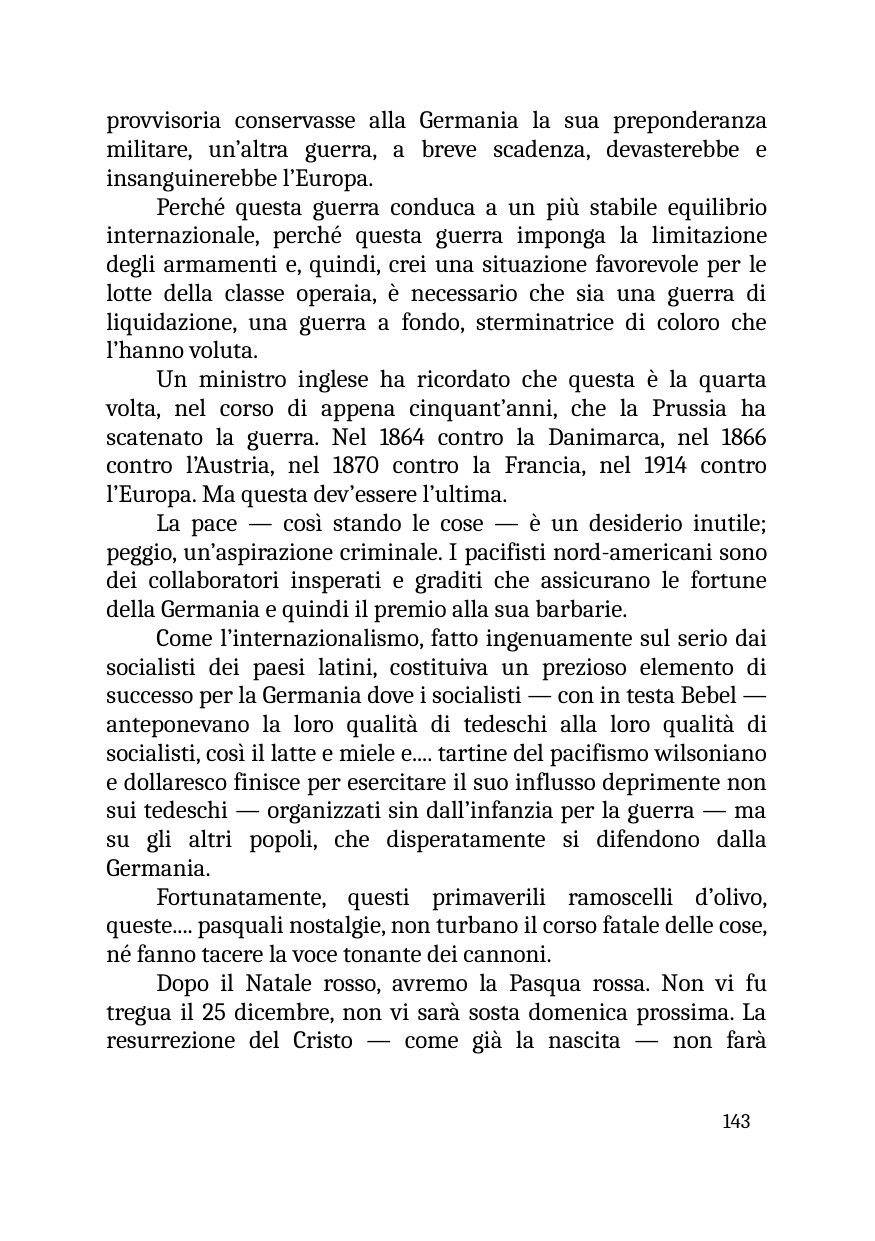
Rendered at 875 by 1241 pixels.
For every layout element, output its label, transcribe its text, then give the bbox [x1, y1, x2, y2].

text Perché questa guerra conduca a un più stabile equilibrio internazionale, perché questa guerra imponga la limitazione degli armamenti e, quindi, crei una situazione favorevole per le lotte della classe operaia, è necessario che sia una guerra di liquidazione, una guerra a fondo, sterminatrice di coloro che l’hanno voluta. [106, 192, 768, 365]
text La pace — così stando le cose — è un desiderio inutile; peggio, un’aspirazione criminale. I pacifisti nord-americani sono dei collaboratori insperati e graditi che assicurano le fortune della Germania e quindi il premio alla sua barbarie. [106, 509, 768, 624]
text Un ministro inglese ha ricordato che questa è la quarta volta, nel corso di appena cinquant’anni, che la Prussia ha scatenato la guerra. Nel 1864 contro la Danimarca, nel 1866 contro l’Austria, nel 1870 contro la Francia, nel 1914 contro l’Europa. Ma questa dev’essere l’ultima. [106, 365, 768, 509]
text Come l’internazionalismo, fatto ingenuamente sul serio dai socialisti dei paesi latini, costituiva un prezioso elemento di successo per la Germania dove i socialisti — con in testa Bebel — anteponevano la loro qualità di tedeschi alla loro qualità di socialisti, così il latte e miele e.... tartine del pacifismo wilsoniano e dollaresco finisce per esercitare il suo influsso deprimente non sui tedeschi — organizzati sin dall’infanzia per la guerra — ma su gli altri popoli, che disperatamente si difendono dalla Germania. [106, 624, 768, 882]
text provvisoria conservasse alla Germania la sua preponderanza militare, un’altra guerra, a breve scadenza, devasterebbe e insanguinerebbe l’Europa. [106, 106, 768, 192]
text Dopo il Natale rosso, avremo la Pasqua rossa. Non vi fu tregua il 25 dicembre, non vi sarà sosta domenica prossima. La resurrezione del Cristo — come già la nascita — non farà [106, 969, 768, 1055]
text Fortunatamente, questi primaverili ramoscelli d’olivo, queste.... pasquali nostalgie, non turbano il corso fatale delle cose, né fanno tacere la voce tonante dei cannoni. [106, 882, 768, 969]
